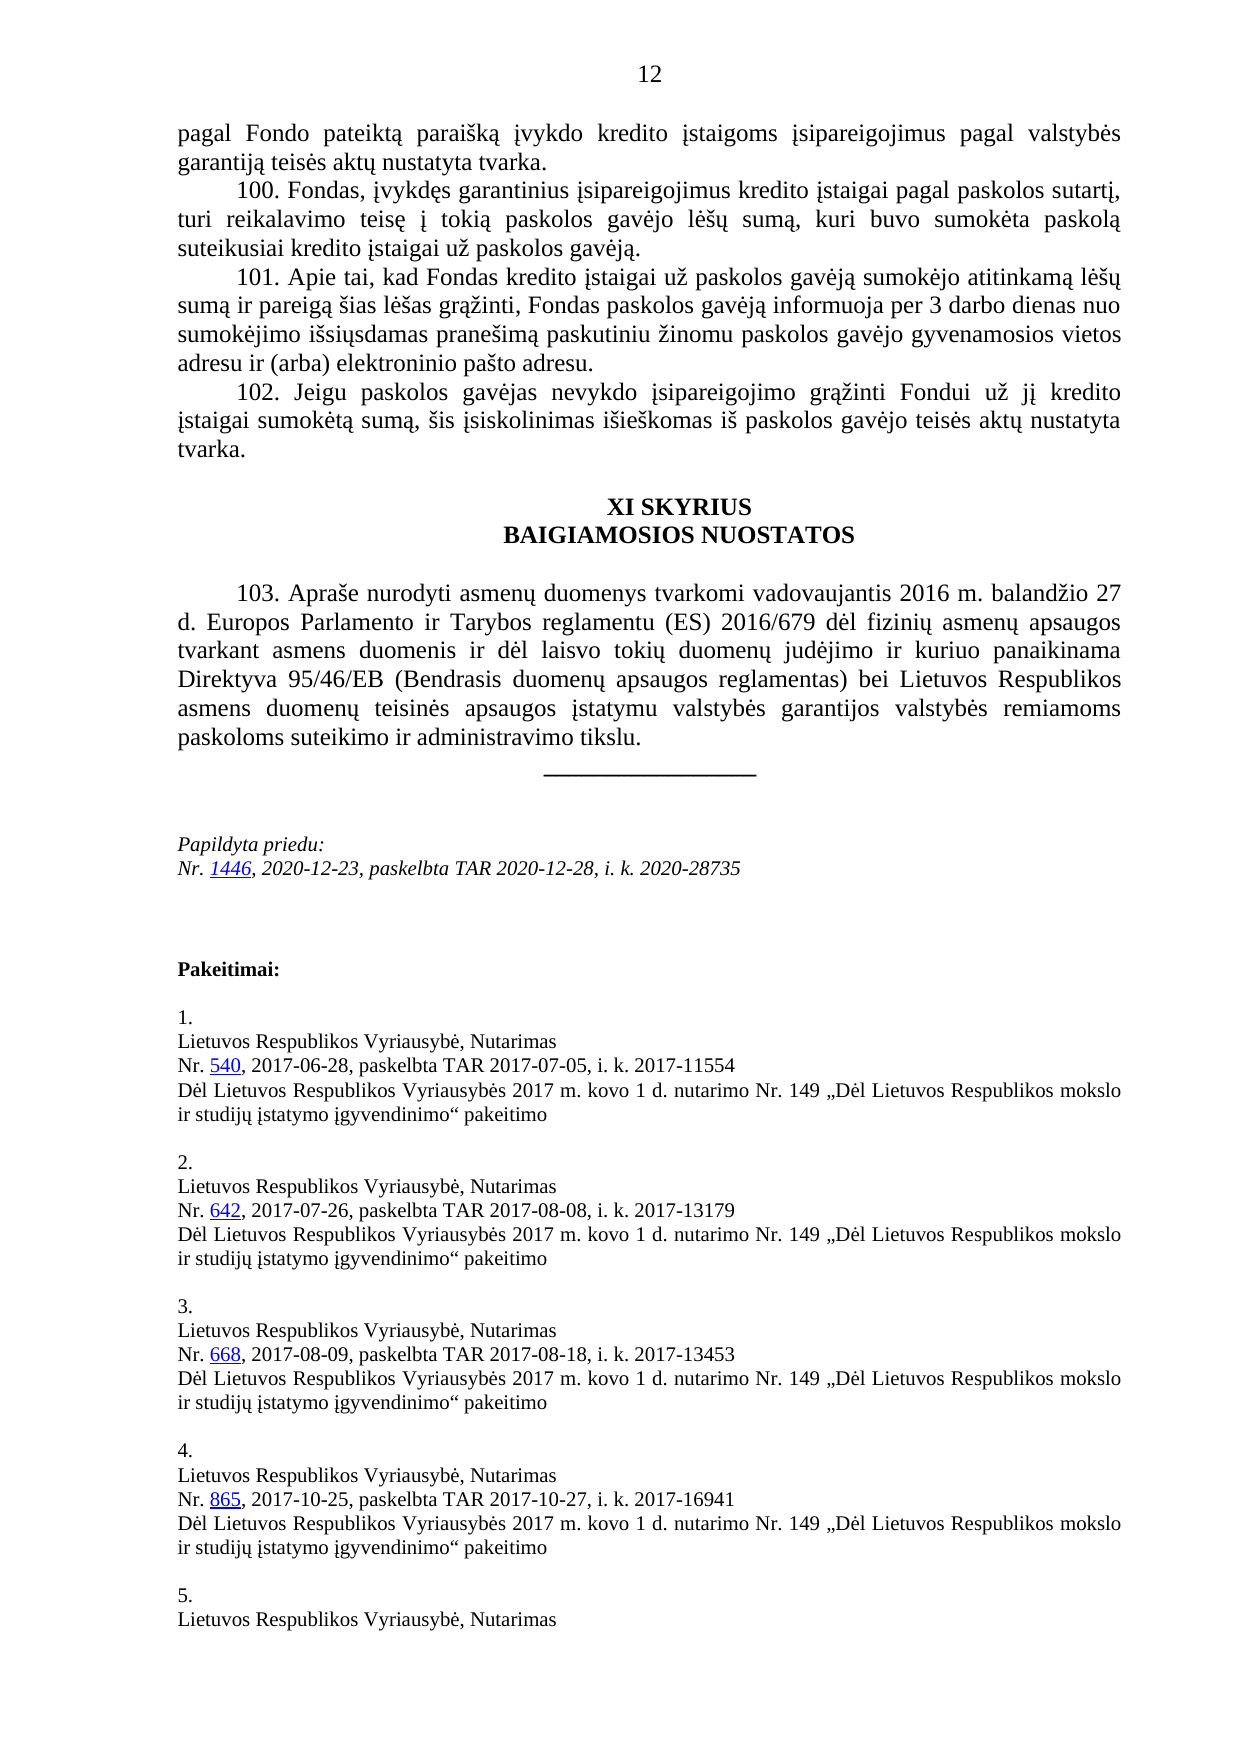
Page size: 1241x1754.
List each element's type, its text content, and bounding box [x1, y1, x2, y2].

text 3. [177, 1294, 1122, 1318]
text 2. [177, 1150, 1122, 1174]
text XI SKYRIUS [177, 492, 1122, 521]
text Dėl Lietuvos Respublikos Vyriausybės 2017 m. kovo 1 d. nutarimo Nr. 149 „Dėl Lietuvos Respublikos mokslo ir studijų įstatymo įgyvendinimo“ pakeitimo [177, 1077, 1122, 1126]
text Dėl Lietuvos Respublikos Vyriausybės 2017 m. kovo 1 d. nutarimo Nr. 149 „Dėl Lietuvos Respublikos mokslo ir studijų įstatymo įgyvendinimo“ pakeitimo [177, 1366, 1122, 1414]
text 1. [177, 1005, 1122, 1029]
text Nr. 1446, 2020-12-23, paskelbta TAR 2020-12-28, i. k. 2020-28735 [177, 856, 1122, 880]
text Lietuvos Respublikos Vyriausybė, Nutarimas [177, 1607, 1122, 1631]
text Lietuvos Respublikos Vyriausybė, Nutarimas [177, 1462, 1122, 1487]
text pagal Fondo pateiktą paraišką įvykdo kredito įstaigoms įsipareigojimus pagal valstybės garantiją teisės aktų nustatyta tvarka. [177, 118, 1122, 176]
text BAIGIAMOSIOS NUOSTATOS [177, 521, 1122, 549]
text _________________ [177, 751, 1122, 779]
text Dėl Lietuvos Respublikos Vyriausybės 2017 m. kovo 1 d. nutarimo Nr. 149 „Dėl Lietuvos Respublikos mokslo ir studijų įstatymo įgyvendinimo“ pakeitimo [177, 1511, 1122, 1559]
text Papildyta priedu: [177, 832, 1122, 856]
text 100. Fondas, įvykdęs garantinius įsipareigojimus kredito įstaigai pagal paskolos sutartį, turi reikalavimo teisę į tokią paskolos gavėjo lėšų sumą, kuri buvo sumokėta paskolą suteikusiai kredito įstaigai už paskolos gavėją. [177, 176, 1122, 262]
text 101. Apie tai, kad Fondas kredito įstaigai už paskolos gavėją sumokėjo atitinkamą lėšų sumą ir pareigą šias lėšas grąžinti, Fondas paskolos gavėją informuoja per 3 darbo dienas nuo sumokėjimo išsiųsdamas pranešimą paskutiniu žinomu paskolos gavėjo gyvenamosios vietos adresu ir (arba) elektroninio pašto adresu. [177, 262, 1122, 377]
text Nr. 668, 2017-08-09, paskelbta TAR 2017-08-18, i. k. 2017-13453 [177, 1342, 1122, 1366]
text Lietuvos Respublikos Vyriausybė, Nutarimas [177, 1174, 1122, 1198]
text Nr. 865, 2017-10-25, paskelbta TAR 2017-10-27, i. k. 2017-16941 [177, 1487, 1122, 1511]
text Lietuvos Respublikos Vyriausybė, Nutarimas [177, 1029, 1122, 1053]
text Pakeitimai: [177, 957, 1122, 981]
text Nr. 540, 2017-06-28, paskelbta TAR 2017-07-05, i. k. 2017-11554 [177, 1053, 1122, 1077]
text 102. Jeigu paskolos gavėjas nevykdo įsipareigojimo grąžinti Fondui už jį kredito įstaigai sumokėtą sumą, šis įsiskolinimas išieškomas iš paskolos gavėjo teisės aktų nustatyta tvarka. [177, 377, 1122, 463]
text 5. [177, 1583, 1122, 1607]
text 4. [177, 1438, 1122, 1462]
text 103. Apraše nurodyti asmenų duomenys tvarkomi vadovaujantis 2016 m. balandžio 27 d. Europos Parlamento ir Tarybos reglamentu (ES) 2016/679 dėl fizinių asmenų apsaugos tvarkant asmens duomenis ir dėl laisvo tokių duomenų judėjimo ir kuriuo panaikinama Direktyva 95/46/EB (Bendrasis duomenų apsaugos reglamentas) bei Lietuvos Respublikos asmens duomenų teisinės apsaugos įstatymu valstybės garantijos valstybės remiamoms paskoloms suteikimo ir administravimo tikslu. [177, 578, 1122, 751]
text Dėl Lietuvos Respublikos Vyriausybės 2017 m. kovo 1 d. nutarimo Nr. 149 „Dėl Lietuvos Respublikos mokslo ir studijų įstatymo įgyvendinimo“ pakeitimo [177, 1222, 1122, 1270]
text Nr. 642, 2017-07-26, paskelbta TAR 2017-08-08, i. k. 2017-13179 [177, 1198, 1122, 1222]
text Lietuvos Respublikos Vyriausybė, Nutarimas [177, 1318, 1122, 1342]
